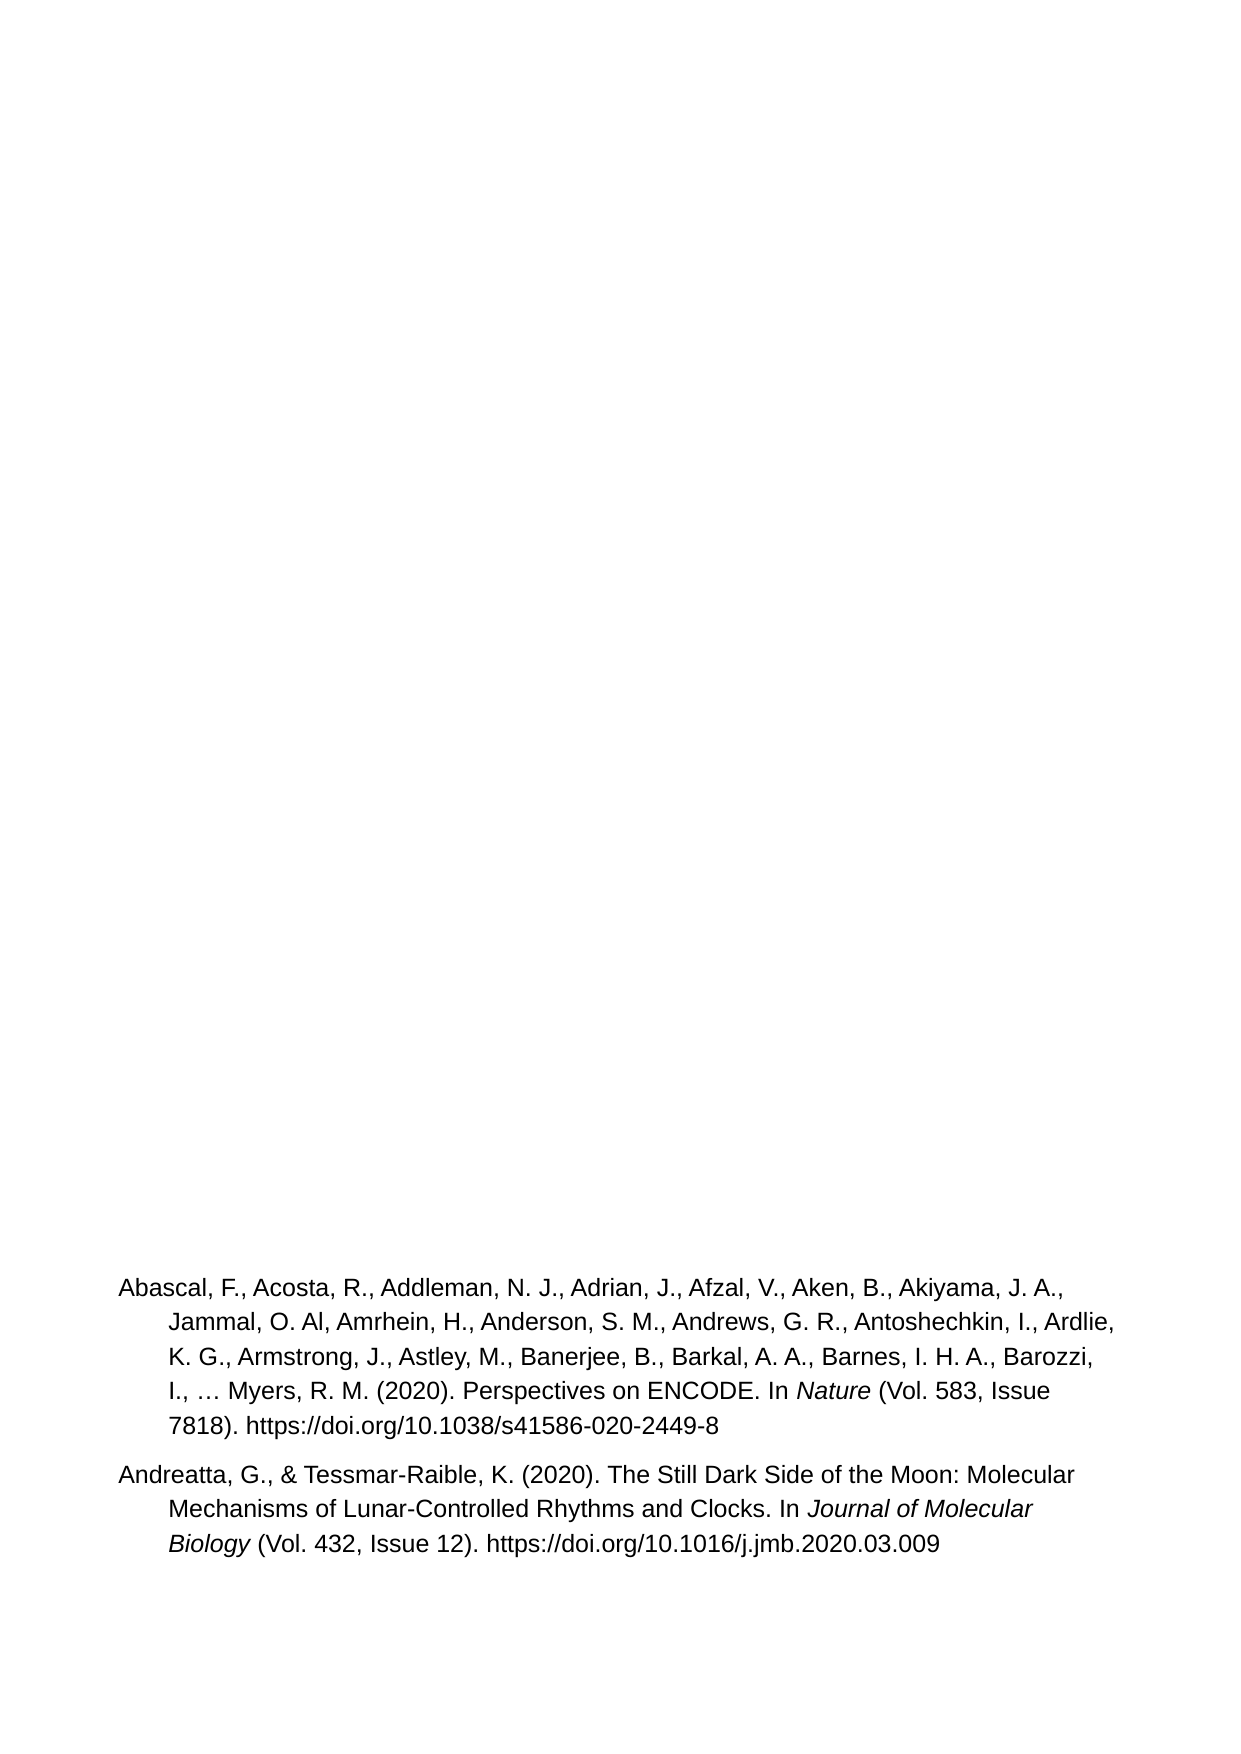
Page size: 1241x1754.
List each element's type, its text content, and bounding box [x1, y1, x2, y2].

text Abascal, F., Acosta, R., Addleman, N. J., Adrian, J., Afzal, V., Aken, B., Akiyama, J. A., Jammal, O. Al, Amrhein, H., Anderson, S. M., Andrews, G. R., Antoshechkin, I., Ardlie, K. G., Armstrong, J., Astley, M., Banerjee, B., Barkal, A. A., Barnes, I. H. A., Barozzi, I., … Myers, R. M. (2020). Perspectives on ENCODE. In Nature (Vol. 583, Issue 7818). https://doi.org/10.1038/s41586-020-2449-8 [118, 1273, 1122, 1439]
text Andreatta, G., & Tessmar-Raible, K. (2020). The Still Dark Side of the Moon: Molecular Mechanisms of Lunar-Controlled Rhythms and Clocks. In Journal of Molecular Biology (Vol. 432, Issue 12). https://doi.org/10.1016/j.jmb.2020.03.009 [118, 1460, 1122, 1557]
